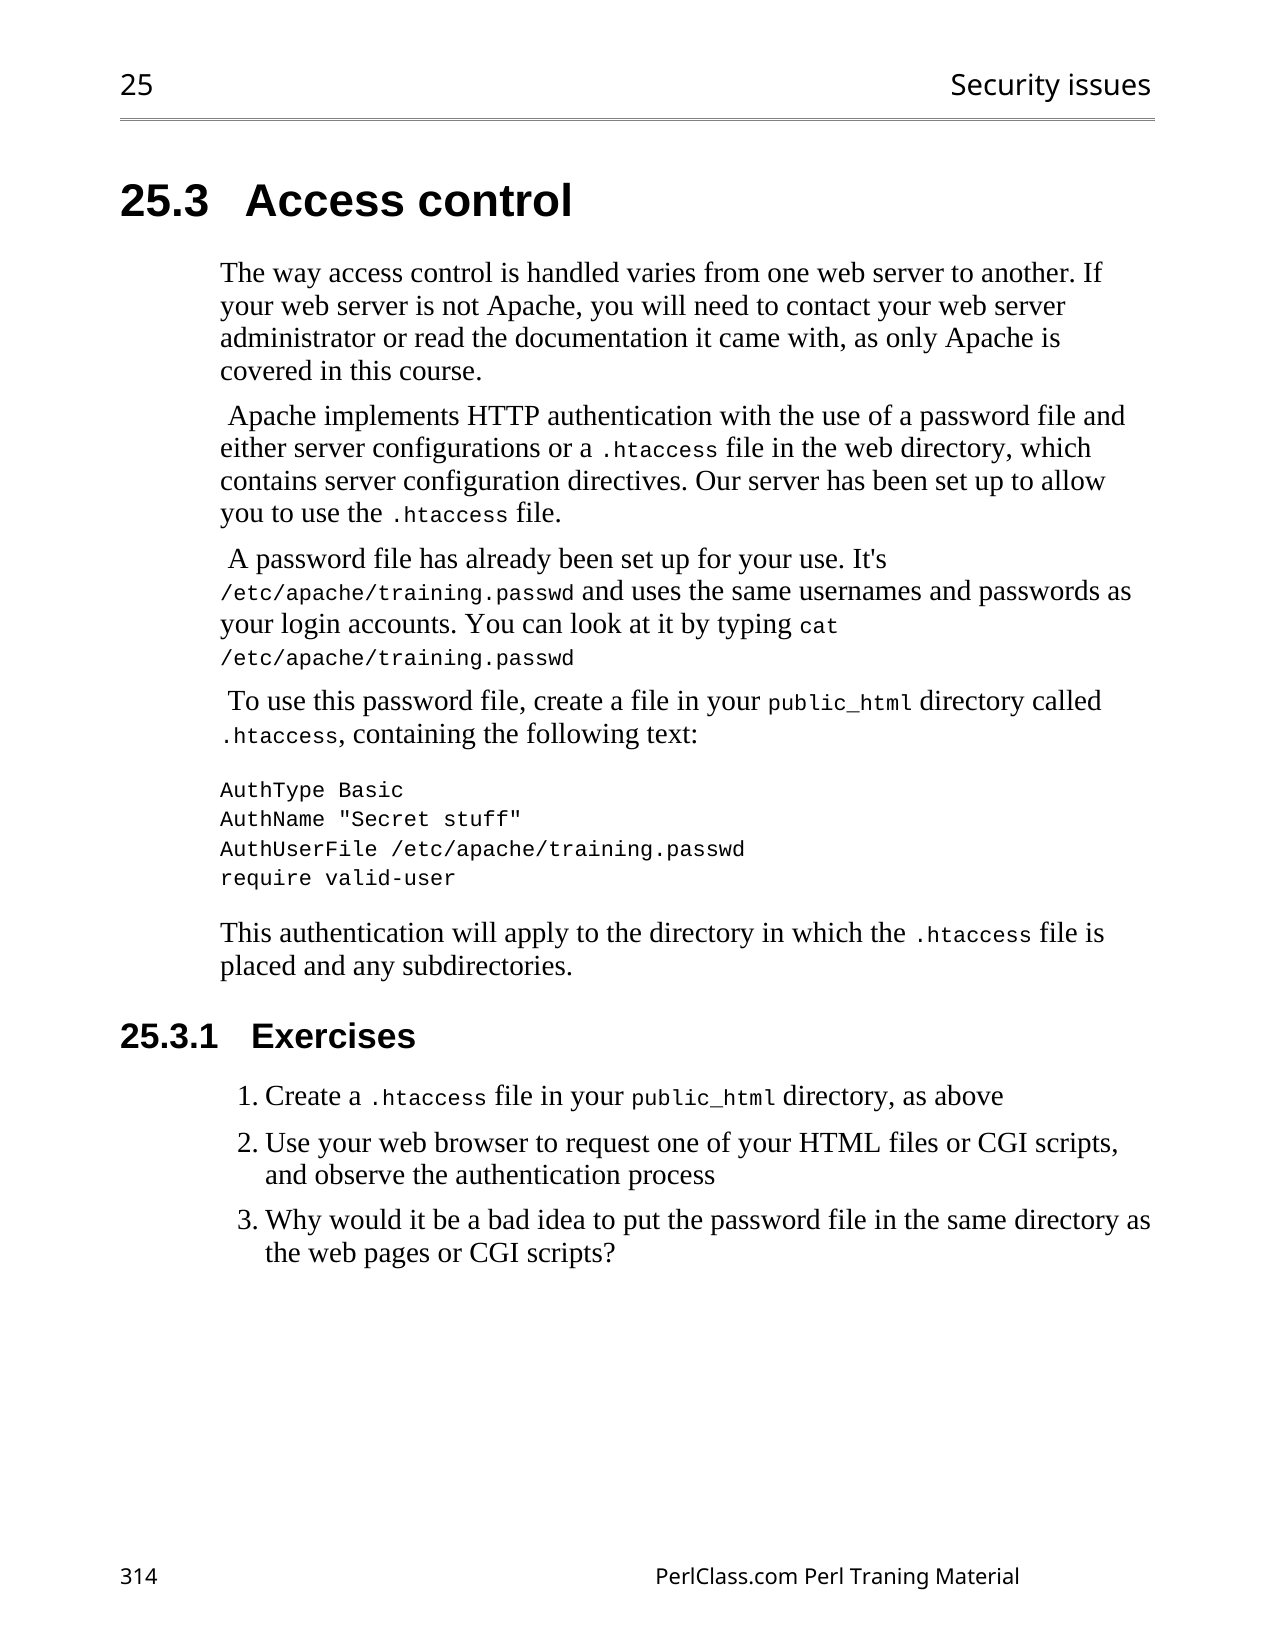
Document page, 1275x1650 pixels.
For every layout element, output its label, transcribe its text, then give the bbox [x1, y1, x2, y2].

text AuthName "Secret stuff" [220, 804, 1155, 833]
text AuthType Basic [220, 775, 1155, 804]
text A password file has already been set up for your use. It's /etc/apache/training.passwd and uses the same usernames and passwords as your login accounts. You can look at it by typing cat /etc/apache/training.passwd [220, 542, 1155, 672]
text Apache implements HTTP authentication with the use of a password file and either server configurations or a .htaccess file in the web directory, which contains server configuration directives. Our server has been set up to allow you to use the .htaccess file. [220, 399, 1155, 529]
text This authentication will apply to the directory in which the .htaccess file is placed and any subdirectories. [220, 917, 1155, 982]
text 3. Why would it be a bad idea to put the password file in the same directory as the web pages or CGI scripts? [220, 1203, 1155, 1268]
subtitle Exercises [120, 1009, 1155, 1056]
text The way access control is handled varies from one web server to another. If your web server is not Apache, you will need to contact your web server administrator or read the documentation it came with, as only Apache is covered in this course. [220, 257, 1155, 387]
text 2. Use your web browser to request one of your HTML files or CGI scripts, and observe the authentication process [220, 1126, 1155, 1191]
text To use this password file, create a file in your public_html directory called .htaccess, containing the following text: [220, 684, 1155, 750]
subtitle Access control [120, 175, 1155, 226]
text require valid-user [220, 863, 1155, 892]
text AuthUserFile /etc/apache/training.passwd [220, 833, 1155, 863]
text 1. Create a .htaccess file in your public_html directory, as above [220, 1074, 1155, 1113]
